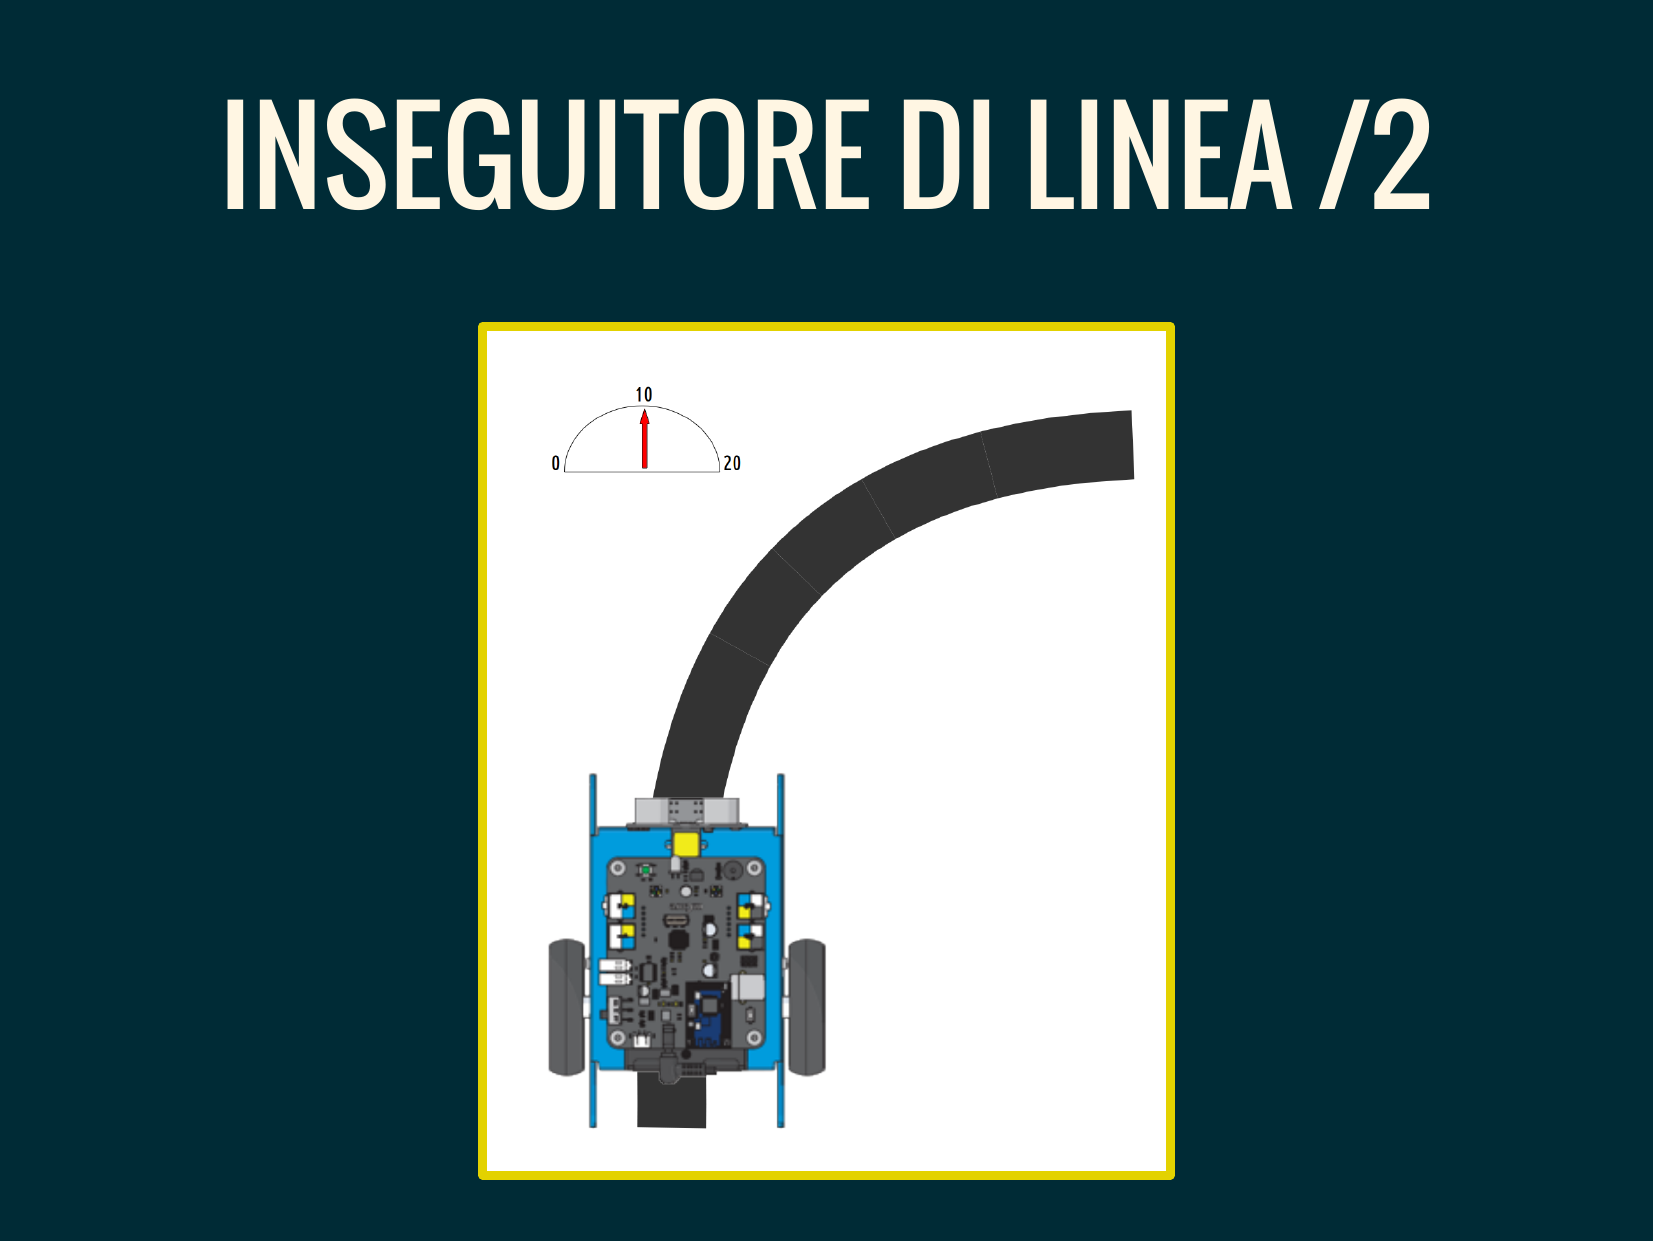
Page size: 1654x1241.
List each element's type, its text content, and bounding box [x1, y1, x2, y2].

picture [487, 330, 1166, 1171]
title Inseguitore di linea /2 [82, 49, 1571, 257]
